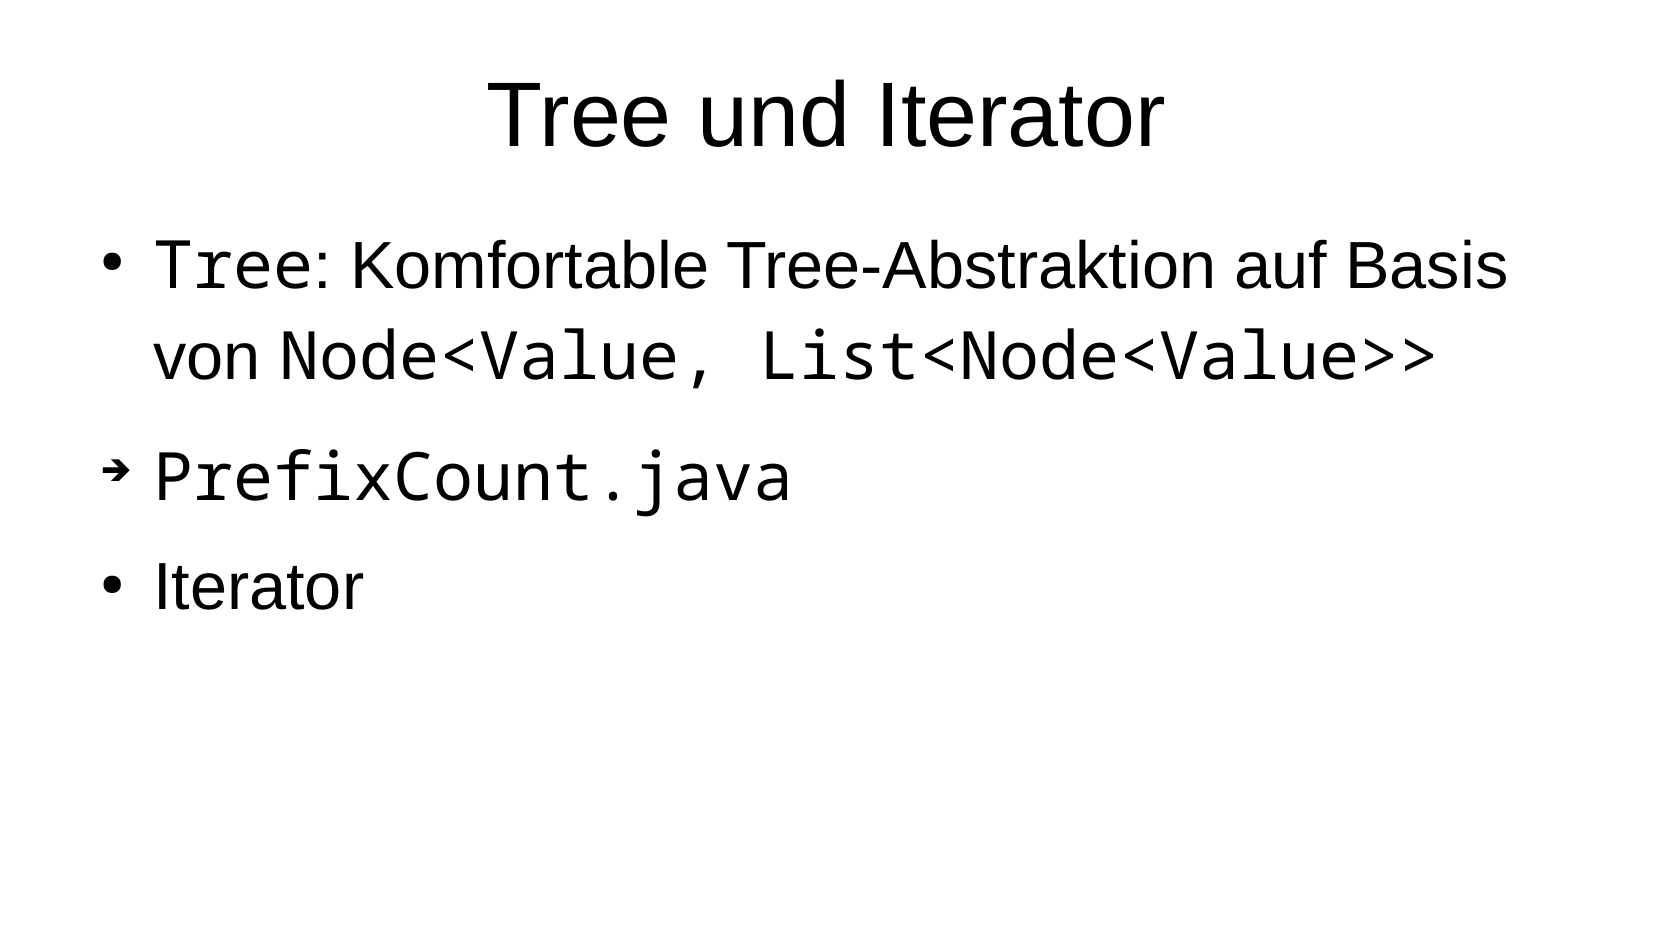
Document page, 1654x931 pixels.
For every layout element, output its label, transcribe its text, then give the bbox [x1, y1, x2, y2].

title Tree und Iterator [82, 37, 1571, 193]
list Tree: Komfortable Tree-Abstraktion auf Basis von Node<Value, List<Node<Value>> PrefixCount.java Iterator [82, 217, 1571, 758]
